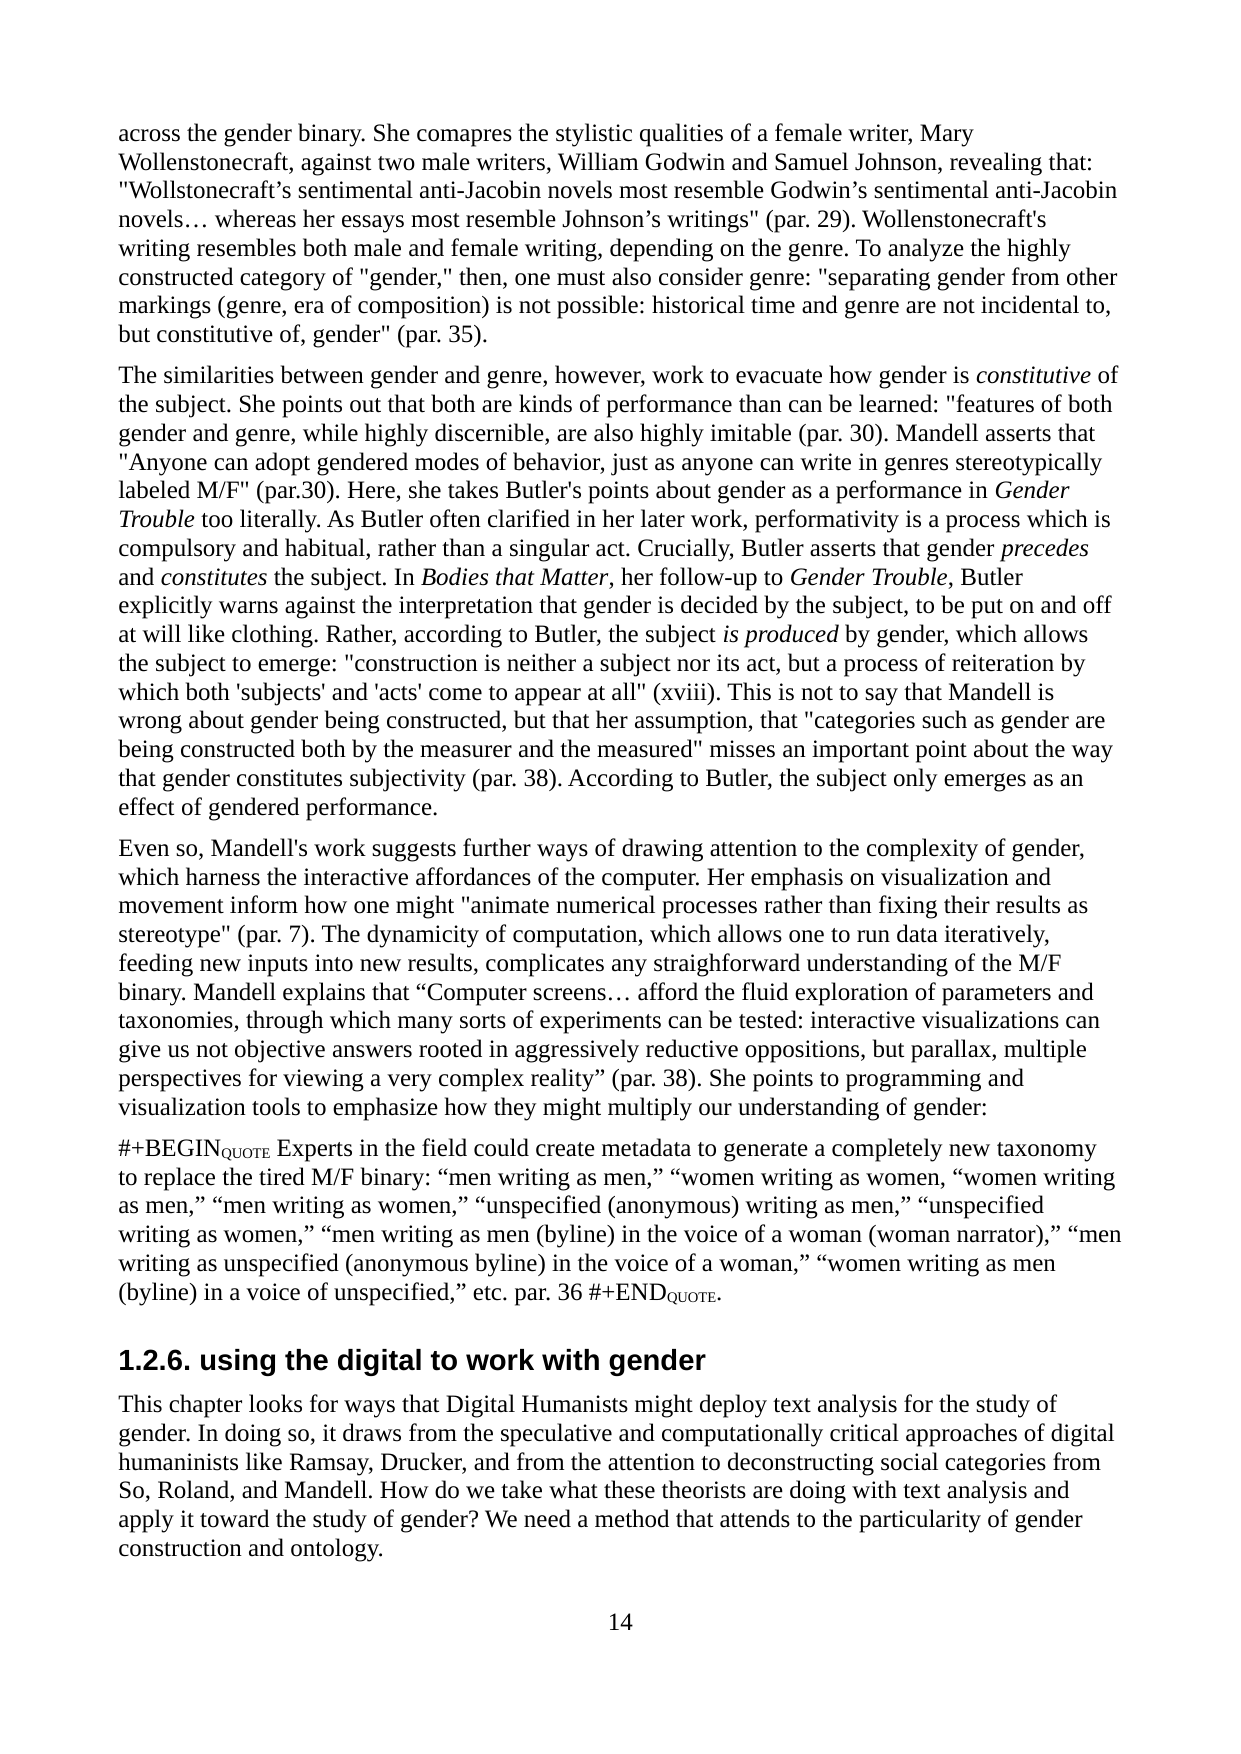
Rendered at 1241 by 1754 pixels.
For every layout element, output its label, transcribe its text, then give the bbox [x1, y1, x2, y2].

text across the gender binary. She comapres the stylistic qualities of a female writer, Mary Wollenstonecraft, against two male writers, William Godwin and Samuel Johnson, revealing that: "Wollstonecraft’s sentimental anti-Jacobin novels most resemble Godwin’s sentimental anti-Jacobin novels… whereas her essays most resemble Johnson’s writings" (par. 29). Wollenstonecraft's writing resembles both male and female writing, depending on the genre. To analyze the highly constructed category of "gender," then, one must also consider genre: "separating gender from other markings (genre, era of composition) is not possible: historical time and genre are not incidental to, but constitutive of, gender" (par. 35). [118, 118, 1122, 348]
text The similarities between gender and genre, however, work to evacuate how gender is constitutive of the subject. She points out that both are kinds of performance than can be learned: "features of both gender and genre, while highly discernible, are also highly imitable (par. 30). Mandell asserts that "Anyone can adopt gendered modes of behavior, just as anyone can write in genres stereotypically labeled M/F" (par.30). Here, she takes Butler's points about gender as a performance in Gender Trouble too literally. As Butler often clarified in her later work, performativity is a process which is compulsory and habitual, rather than a singular act. Crucially, Butler asserts that gender precedes and constitutes the subject. In Bodies that Matter, her follow-up to Gender Trouble, Butler explicitly warns against the interpretation that gender is decided by the subject, to be put on and off at will like clothing. Rather, according to Butler, the subject is produced by gender, which allows the subject to emerge: "construction is neither a subject nor its act, but a process of reiteration by which both 'subjects' and 'acts' come to appear at all" (xviii). This is not to say that Mandell is wrong about gender being constructed, but that her assumption, that "categories such as gender are being constructed both by the measurer and the measured" misses an important point about the way that gender constitutes subjectivity (par. 38). According to Butler, the subject only emerges as an effect of gendered performance. [118, 361, 1122, 821]
text Even so, Mandell's work suggests further ways of drawing attention to the complexity of gender, which harness the interactive affordances of the computer. Her emphasis on visualization and movement inform how one might "animate numerical processes rather than fixing their results as stereotype" (par. 7). The dynamicity of computation, which allows one to run data iteratively, feeding new inputs into new results, complicates any straighforward understanding of the M/F binary. Mandell explains that “Computer screens… afford the fluid exploration of parameters and taxonomies, through which many sorts of experiments can be tested: interactive visualizations can give us not objective answers rooted in aggressively reductive oppositions, but parallax, multiple perspectives for viewing a very complex reality” (par. 38). She points to programming and visualization tools to emphasize how they might multiply our understanding of gender: [118, 833, 1122, 1121]
text This chapter looks for ways that Digital Humanists might deploy text analysis for the study of gender. In doing so, it draws from the speculative and computationally critical approaches of digital humaninists like Ramsay, Drucker, and from the attention to deconstructing social categories from So, Roland, and Mandell. How do we take what these theorists are doing with text analysis and apply it toward the study of gender? We need a method that attends to the particularity of gender construction and ontology. [118, 1389, 1122, 1562]
text #+BEGINQUOTE Experts in the field could create metadata to generate a completely new taxonomy to replace the tired M/F binary: “men writing as men,” “women writing as women, “women writing as men,” “men writing as women,” “unspecified (anonymous) writing as men,” “unspecified writing as women,” “men writing as men (byline) in the voice of a woman (woman narrator),” “men writing as unspecified (anonymous byline) in the voice of a woman,” “women writing as men (byline) in a voice of unspecified,” etc. par. 36 #+ENDQUOTE. [118, 1133, 1122, 1306]
subtitle using the digital to work with gender [118, 1343, 1122, 1377]
